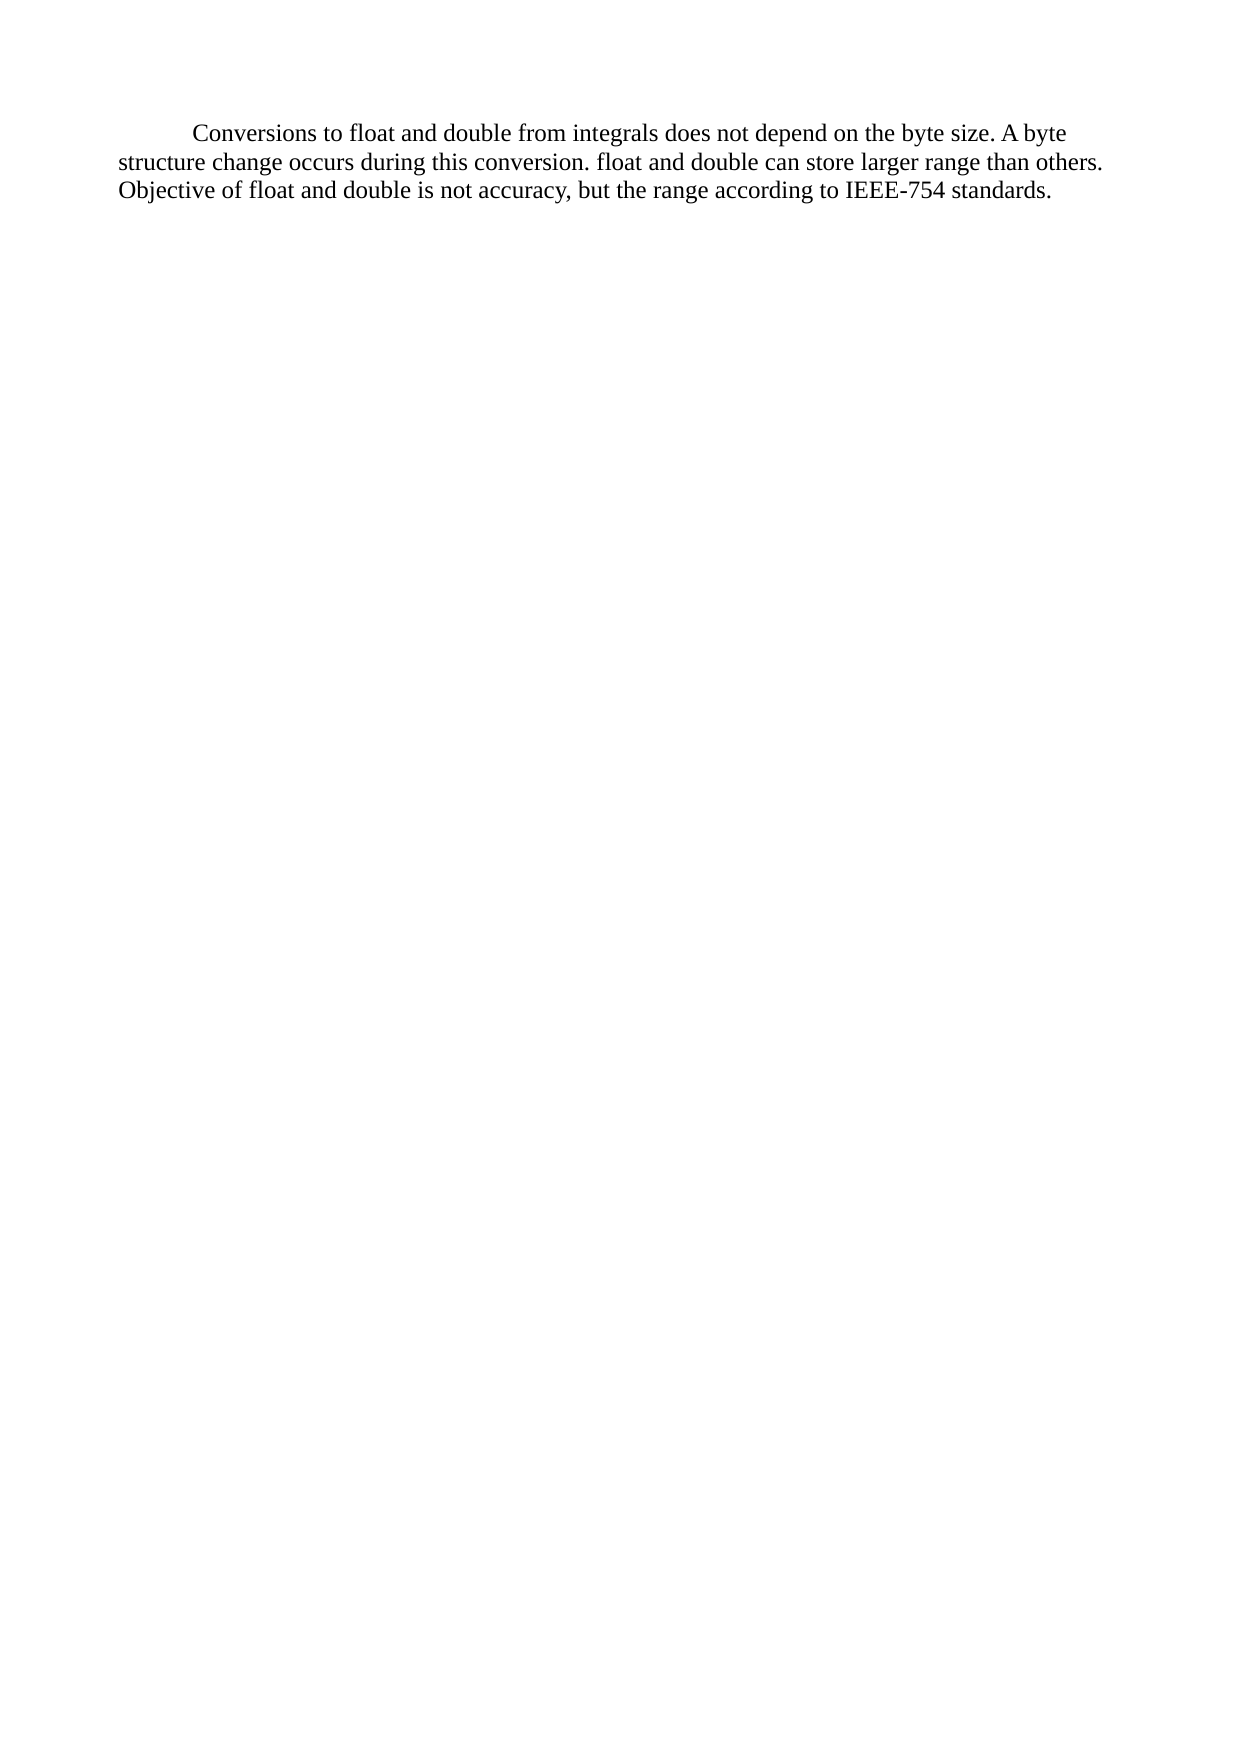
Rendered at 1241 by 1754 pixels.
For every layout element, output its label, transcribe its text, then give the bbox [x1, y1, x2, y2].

text Conversions to float and double from integrals does not depend on the byte size. A byte structure change occurs during this conversion. float and double can store larger range than others. Objective of float and double is not accuracy, but the range according to IEEE-754 standards. [118, 118, 1122, 204]
